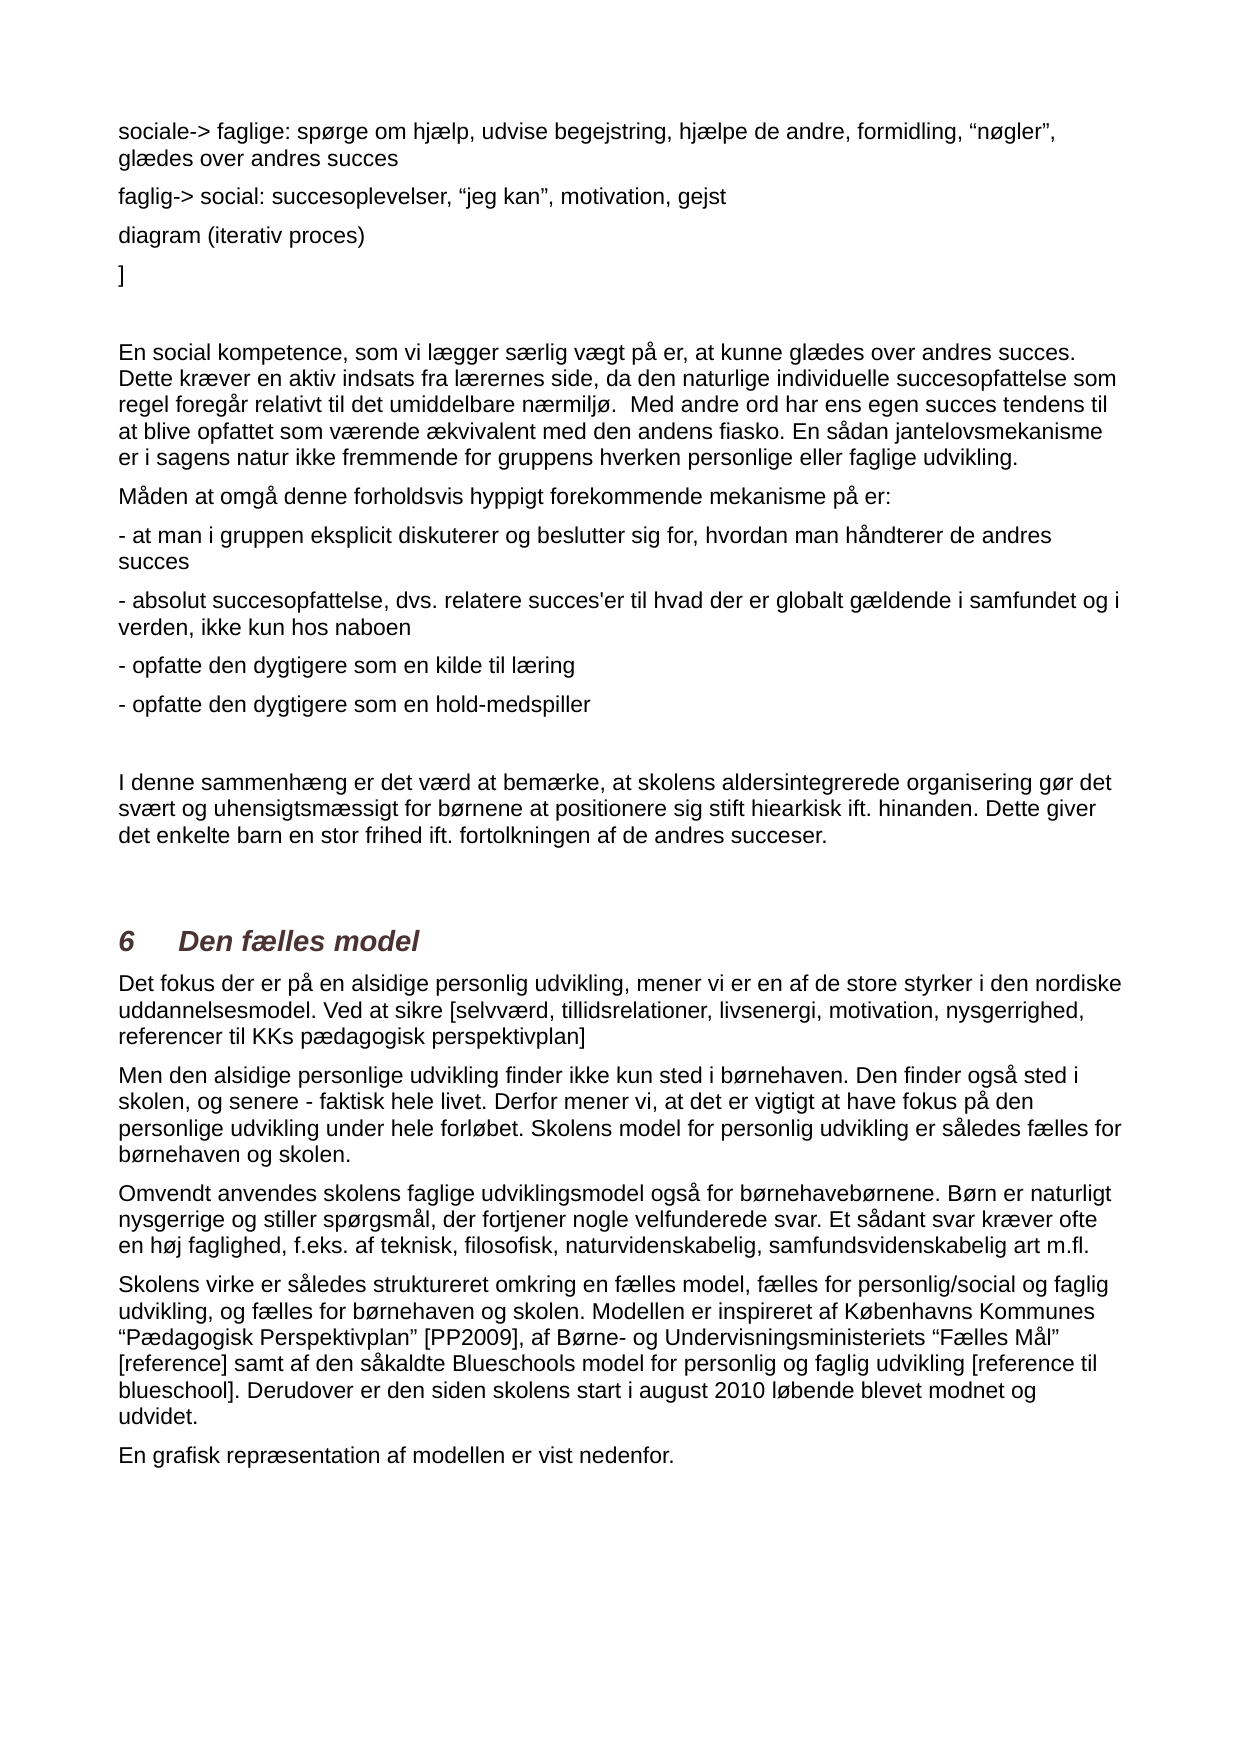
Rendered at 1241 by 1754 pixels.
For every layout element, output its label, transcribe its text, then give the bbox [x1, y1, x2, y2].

text - opfatte den dygtigere som en kilde til læring [118, 652, 1122, 679]
text Måden at omgå denne forholdsvis hyppigt forekommende mekanisme på er: [118, 483, 1122, 509]
text diagram (iterativ proces) [118, 222, 1122, 248]
text En grafisk repræsentation af modellen er vist nedenfor. [118, 1442, 1122, 1495]
text ] [118, 261, 1122, 287]
text faglig-> social: succesoplevelser, “jeg kan”, motivation, gejst [118, 183, 1122, 210]
text I denne sammenhæng er det værd at bemærke, at skolens aldersintegrerede organisering gør det svært og uhensigtsmæssigt for børnene at positionere sig stift hiearkisk ift. hinanden. Dette giver det enkelte barn en stor frihed ift. fortolkningen af de andres succeser. [118, 769, 1122, 848]
text sociale-> faglige: spørge om hjælp, udvise begejstring, hjælpe de andre, formidling, “nøgler”, glædes over andres succes [118, 118, 1122, 171]
text - opfatte den dygtigere som en hold-medspiller [118, 691, 1122, 717]
text - absolut succesopfattelse, dvs. relatere succes'er til hvad der er globalt gældende i samfundet og i verden, ikke kun hos naboen [118, 587, 1122, 640]
subtitle Den fælles model [118, 924, 1122, 958]
text En social kompetence, som vi lægger særlig vægt på er, at kunne glædes over andres succes. Dette kræver en aktiv indsats fra lærernes side, da den naturlige individuelle succesopfattelse som regel foregår relativt til det umiddelbare nærmiljø. Med andre ord har ens egen succes tendens til at blive opfattet som værende ækvivalent med den andens fiasko. En sådan jantelovsmekanisme er i sagens natur ikke fremmende for gruppens hverken personlige eller faglige udvikling. [118, 339, 1122, 471]
text - at man i gruppen eksplicit diskuterer og beslutter sig for, hvordan man håndterer de andres succes [118, 522, 1122, 574]
text Skolens virke er således struktureret omkring en fælles model, fælles for personlig/social og faglig udvikling, og fælles for børnehaven og skolen. Modellen er inspireret af Københavns Kommunes “Pædagogisk Perspektivplan” [PP2009], af Børne- og Undervisningsministeriets “Fælles Mål” [reference] samt af den såkaldte Blueschools model for personlig og faglig udvikling [reference til blueschool]. Derudover er den siden skolens start i august 2010 løbende blevet modnet og udvidet. [118, 1271, 1122, 1429]
text Det fokus der er på en alsidige personlig udvikling, mener vi er en af de store styrker i den nordiske uddannelsesmodel. Ved at sikre [selvværd, tillidsrelationer, livsenergi, motivation, nysgerrighed, referencer til KKs pædagogisk perspektivplan] [118, 970, 1122, 1049]
text Omvendt anvendes skolens faglige udviklingsmodel også for børnehavebørnene. Børn er naturligt nysgerrige og stiller spørgsmål, der fortjener nogle velfunderede svar. Et sådant svar kræver ofte en høj faglighed, f.eks. af teknisk, filosofisk, naturvidenskabelig, samfundsvidenskabelig art m.fl. [118, 1180, 1122, 1259]
text Men den alsidige personlige udvikling finder ikke kun sted i børnehaven. Den finder også sted i skolen, og senere - faktisk hele livet. Derfor mener vi, at det er vigtigt at have fokus på den personlige udvikling under hele forløbet. Skolens model for personlig udvikling er således fælles for børnehaven og skolen. [118, 1062, 1122, 1167]
